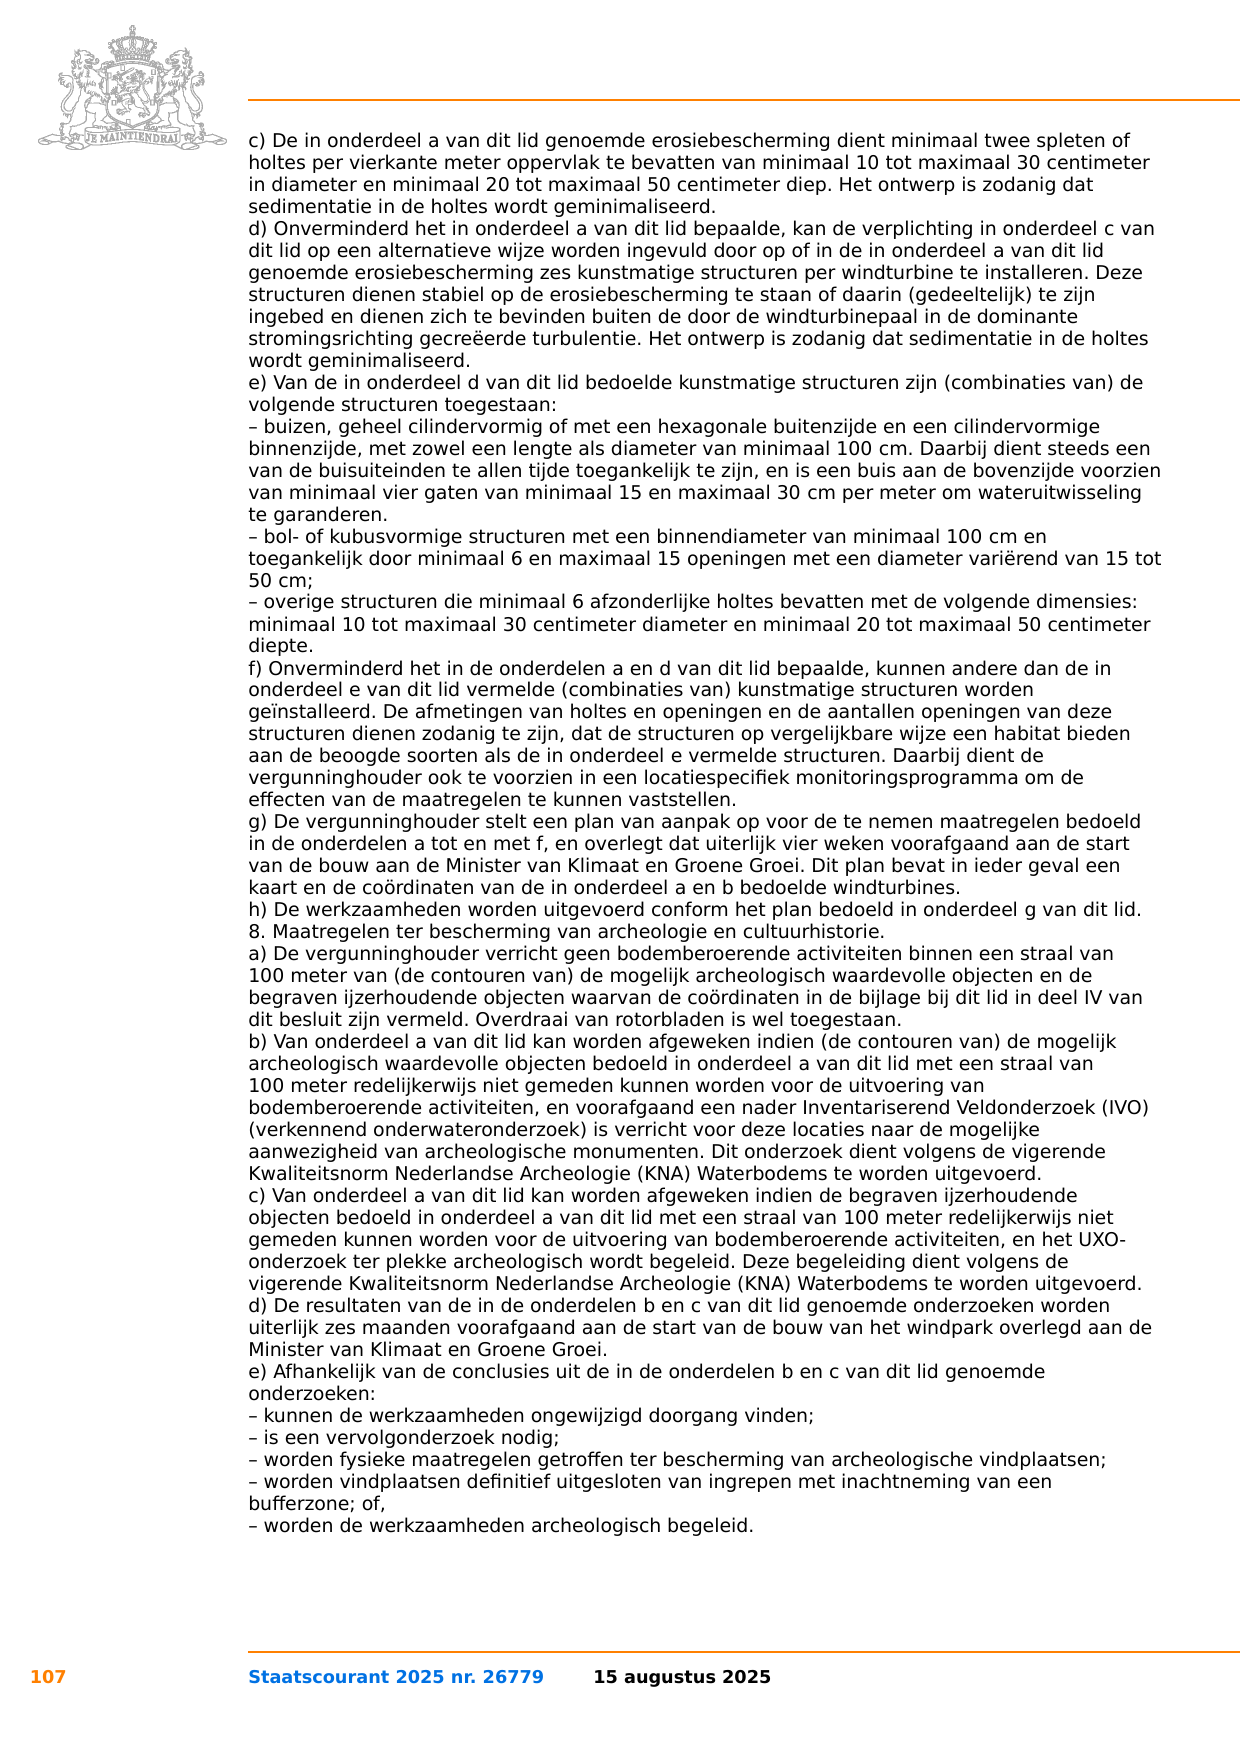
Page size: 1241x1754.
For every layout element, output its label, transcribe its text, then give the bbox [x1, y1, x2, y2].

text d) De resultaten van de in de onderdelen b en c van dit lid genoemde onderzoeken worden uiterlijk zes maanden voorafgaand aan de start van de bouw van het windpark overlegd aan de Minister van Klimaat en Groene Groei. [248, 1295, 1163, 1361]
text h) De werkzaamheden worden uitgevoerd conform het plan bedoeld in onderdeel g van dit lid. [248, 899, 1163, 921]
text – is een vervolgonderzoek nodig; [248, 1427, 1163, 1449]
text f) Onverminderd het in de onderdelen a en d van dit lid bepaalde, kunnen andere dan de in onderdeel e van dit lid vermelde (combinaties van) kunstmatige structuren worden geïnstalleerd. De afmetingen van holtes en openingen en de aantallen openingen van deze structuren dienen zodanig te zijn, dat de structuren op vergelijkbare wijze een habitat bieden aan de beoogde soorten als de in onderdeel e vermelde structuren. Daarbij dient de vergunninghouder ook te voorzien in een locatiespecifiek monitoringsprogramma om de effecten van de maatregelen te kunnen vaststellen. [248, 657, 1163, 811]
text e) Afhankelijk van de conclusies uit de in de onderdelen b en c van dit lid genoemde onderzoeken: [248, 1361, 1163, 1405]
text – overige structuren die minimaal 6 afzonderlijke holtes bevatten met de volgende dimensies: minimaal 10 tot maximaal 30 centimeter diameter en minimaal 20 tot maximaal 50 centimeter diepte. [248, 591, 1163, 657]
text – worden de werkzaamheden archeologisch begeleid. [248, 1514, 1163, 1537]
text – kunnen de werkzaamheden ongewijzigd doorgang vinden; [248, 1405, 1163, 1427]
text c) Van onderdeel a van dit lid kan worden afgeweken indien de begraven ijzerhoudende objecten bedoeld in onderdeel a van dit lid met een straal van 100 meter redelijkerwijs niet gemeden kunnen worden voor de uitvoering van bodemberoerende activiteiten, en het UXO-onderzoek ter plekke archeologisch wordt begeleid. Deze begeleiding dient volgens de vigerende Kwaliteitsnorm Nederlandse Archeologie (KNA) Waterbodems te worden uitgevoerd. [248, 1185, 1163, 1295]
text – buizen, geheel cilindervormig of met een hexagonale buitenzijde en een cilindervormige binnenzijde, met zowel een lengte als diameter van minimaal 100 cm. Daarbij dient steeds een van de buisuiteinden te allen tijde toegankelijk te zijn, en is een buis aan de bovenzijde voorzien van minimaal vier gaten van minimaal 15 en maximaal 30 cm per meter om wateruitwisseling te garanderen. [248, 416, 1163, 526]
picture [38, 25, 227, 150]
text g) De vergunninghouder stelt een plan van aanpak op voor de te nemen maatregelen bedoeld in de onderdelen a tot en met f, en overlegt dat uiterlijk vier weken voorafgaand aan de start van de bouw aan de Minister van Klimaat en Groene Groei. Dit plan bevat in ieder geval een kaart en de coördinaten van de in onderdeel a en b bedoelde windturbines. [248, 811, 1163, 899]
text a) De vergunninghouder verricht geen bodemberoerende activiteiten binnen een straal van 100 meter van (de contouren van) de mogelijk archeologisch waardevolle objecten en de begraven ijzerhoudende objecten waarvan de coördinaten in de bijlage bij dit lid in deel IV van dit besluit zijn vermeld. Overdraai van rotorbladen is wel toegestaan. [248, 943, 1163, 1031]
text – worden vindplaatsen definitief uitgesloten van ingrepen met inachtneming van een bufferzone; of, [248, 1471, 1163, 1514]
text c) De in onderdeel a van dit lid genoemde erosiebescherming dient minimaal twee spleten of holtes per vierkante meter oppervlak te bevatten van minimaal 10 tot maximaal 30 centimeter in diameter en minimaal 20 tot maximaal 50 centimeter diep. Het ontwerp is zodanig dat sedimentatie in de holtes wordt geminimaliseerd. [248, 130, 1163, 218]
text e) Van de in onderdeel d van dit lid bedoelde kunstmatige structuren zijn (combinaties van) de volgende structuren toegestaan: [248, 372, 1163, 416]
text b) Van onderdeel a van dit lid kan worden afgeweken indien (de contouren van) de mogelijk archeologisch waardevolle objecten bedoeld in onderdeel a van dit lid met een straal van 100 meter redelijkerwijs niet gemeden kunnen worden voor de uitvoering van bodemberoerende activiteiten, en voorafgaand een nader Inventariserend Veldonderzoek (IVO) (verkennend onderwateronderzoek) is verricht voor deze locaties naar de mogelijke aanwezigheid van archeologische monumenten. Dit onderzoek dient volgens de vigerende Kwaliteitsnorm Nederlandse Archeologie (KNA) Waterbodems te worden uitgevoerd. [248, 1031, 1163, 1185]
text d) Onverminderd het in onderdeel a van dit lid bepaalde, kan de verplichting in onderdeel c van dit lid op een alternatieve wijze worden ingevuld door op of in de in onderdeel a van dit lid genoemde erosiebescherming zes kunstmatige structuren per windturbine te installeren. Deze structuren dienen stabiel op de erosiebescherming te staan of daarin (gedeeltelijk) te zijn ingebed en dienen zich te bevinden buiten de door de windturbinepaal in de dominante stromingsrichting gecreëerde turbulentie. Het ontwerp is zodanig dat sedimentatie in de holtes wordt geminimaliseerd. [248, 218, 1163, 372]
text – worden fysieke maatregelen getroffen ter bescherming van archeologische vindplaatsen; [248, 1449, 1163, 1471]
text – bol- of kubusvormige structuren met een binnendiameter van minimaal 100 cm en toegankelijk door minimaal 6 en maximaal 15 openingen met een diameter variërend van 15 tot 50 cm; [248, 526, 1163, 591]
text 8. Maatregelen ter bescherming van archeologie en cultuurhistorie. [248, 921, 1163, 943]
